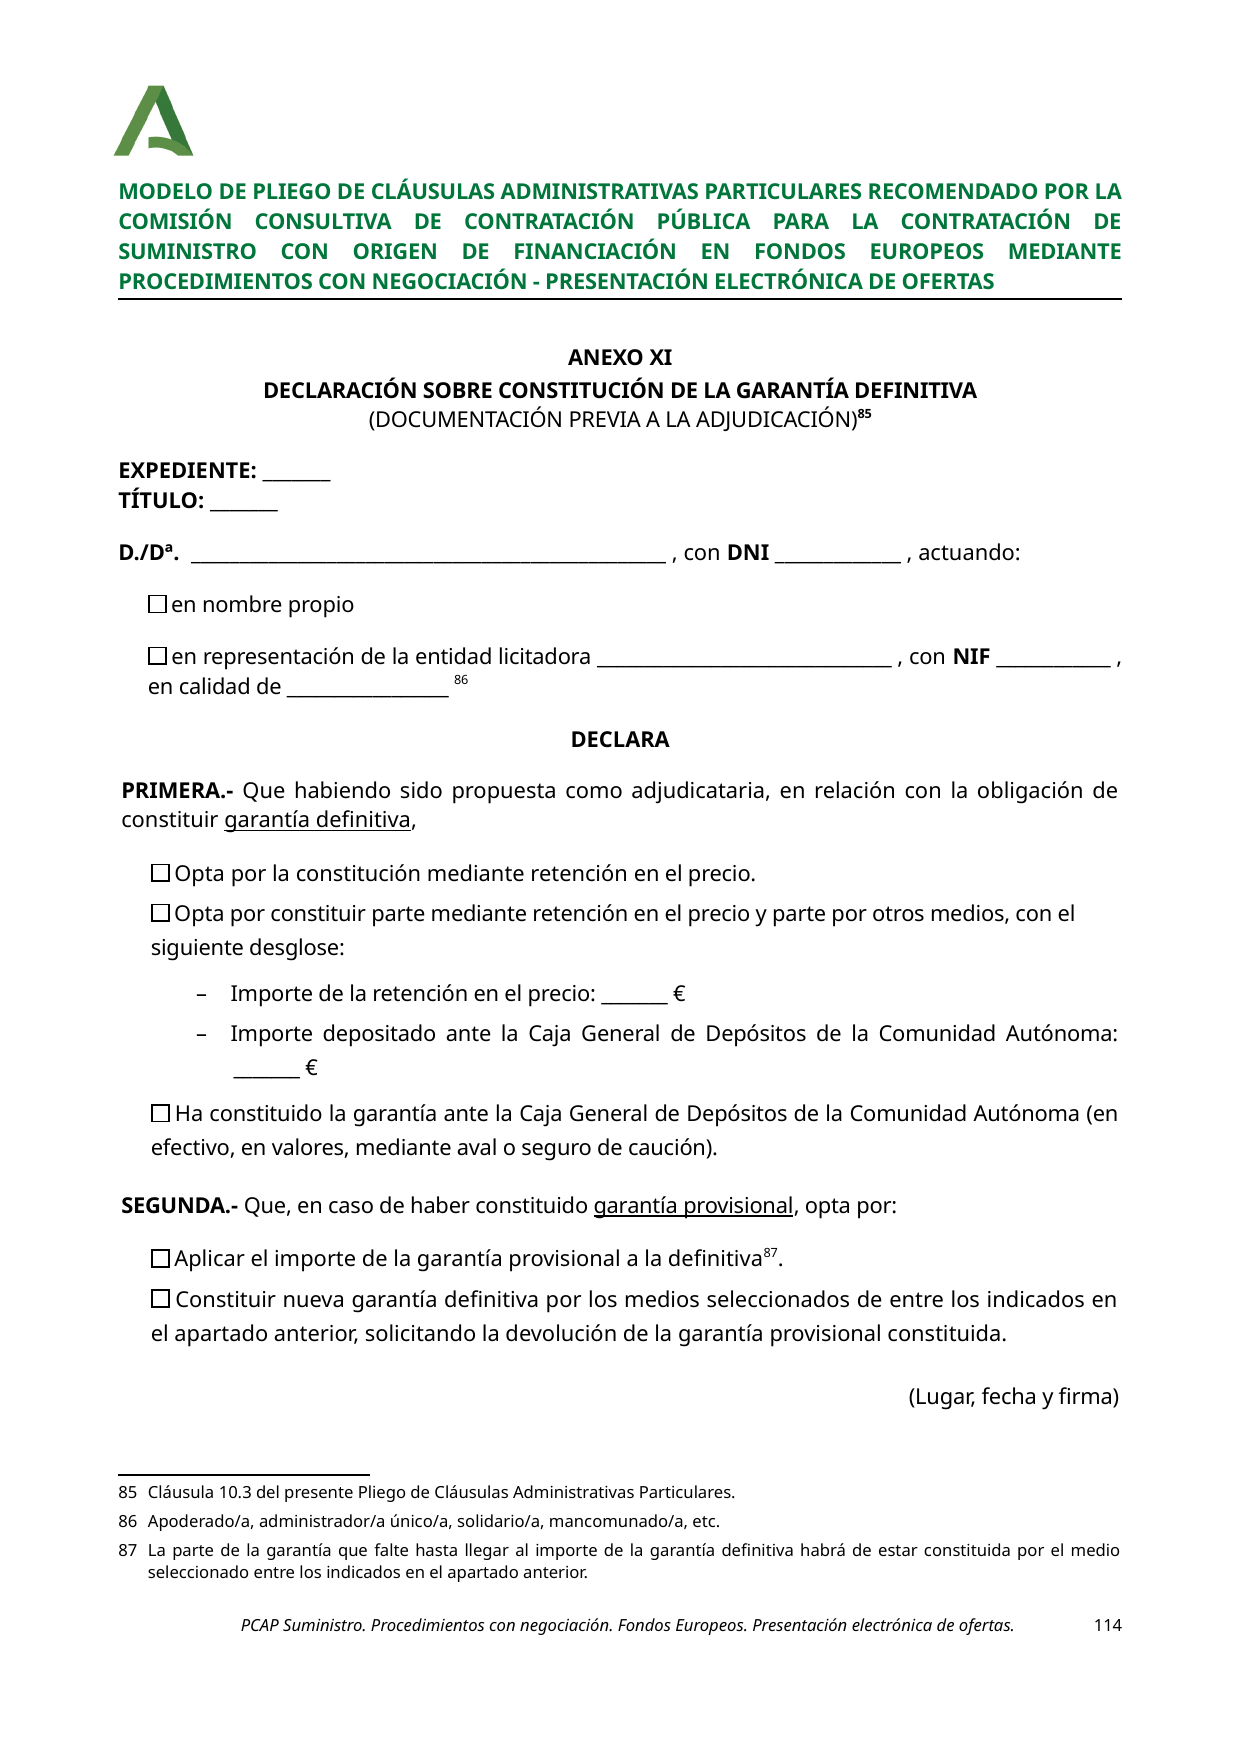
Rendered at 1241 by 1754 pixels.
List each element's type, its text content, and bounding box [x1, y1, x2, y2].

text TÍTULO: _______ [118, 485, 1122, 514]
text en representación de la entidad licitadora _______________________________ , con NIF ____________ , en calidad de _________________ [148, 641, 1122, 701]
text PRIMERA.- Que habiendo sido propuesta como adjudicataria, en relación con la obligación de constituir garantía definitiva, [118, 772, 1122, 837]
text (Lugar, fecha y firma) [118, 1378, 1122, 1414]
text (DOCUMENTACIÓN PREVIA A LA ADJUDICACIÓN) [118, 404, 1122, 437]
text ANEXO XI [118, 342, 1122, 372]
text en nombre propio [148, 589, 1122, 619]
text MODELO DE PLIEGO DE CLÁUSULAS ADMINISTRATIVAS PARTICULARES RECOMENDADO POR LA COMISIÓN CONSULTIVA DE CONTRATACIÓN PÚBLICA PARA LA CONTRATACIÓN DE SUMINISTRO CON ORIGEN DE FINANCIACIÓN EN FONDOS EUROPEOS MEDIANTE PROCEDIMIENTOS CON NEGOCIACIÓN - PRESENTACIÓN ELECTRÓNICA DE OFERTAS [118, 176, 1122, 298]
list Importe de la retención en el precio: _______ € [193, 975, 1122, 1008]
text Cláusula 10.3 del presente Pliego de Cláusulas Administrativas Particulares. [118, 1481, 1122, 1504]
text Ha constituido la garantía ante la Caja General de Depósitos de la Comunidad Autónoma (en efectivo, en valores, mediante aval o seguro de caución). [148, 1095, 1122, 1165]
picture [109, 81, 198, 160]
text EXPEDIENTE: _______ [118, 455, 1122, 485]
text Opta por la constitución mediante retención en el precio. [148, 855, 1122, 888]
text Aplicar el importe de la garantía provisional a la definitiva. [148, 1241, 1122, 1273]
text SEGUNDA.- Que, en caso de haber constituido garantía provisional, opta por: [118, 1187, 1122, 1223]
text DECLARA [118, 724, 1122, 754]
text Apoderado/a, administrador/a único/a, solidario/a, mancomunado/a, etc. [118, 1509, 1122, 1532]
list Importe depositado ante la Caja General de Depósitos de la Comunidad Autónoma: _______ € [193, 1015, 1122, 1085]
text DECLARACIÓN SOBRE CONSTITUCIÓN DE LA GARANTÍA DEFINITIVA [118, 372, 1122, 404]
text La parte de la garantía que falte hasta llegar al importe de la garantía definitiva habrá de estar constituida por el medio seleccionado entre los indicados en el apartado anterior. [118, 1538, 1122, 1584]
text Opta por constituir parte mediante retención en el precio y parte por otros medios, con el siguiente desglose: [148, 895, 1122, 965]
text Constituir nueva garantía definitiva por los medios seleccionados de entre los indicados en el apartado anterior, solicitando la devolución de la garantía provisional constituida. [148, 1281, 1122, 1350]
text D./Dª. _________________________________________________ , con DNI _____________ , actuando: [118, 537, 1122, 567]
